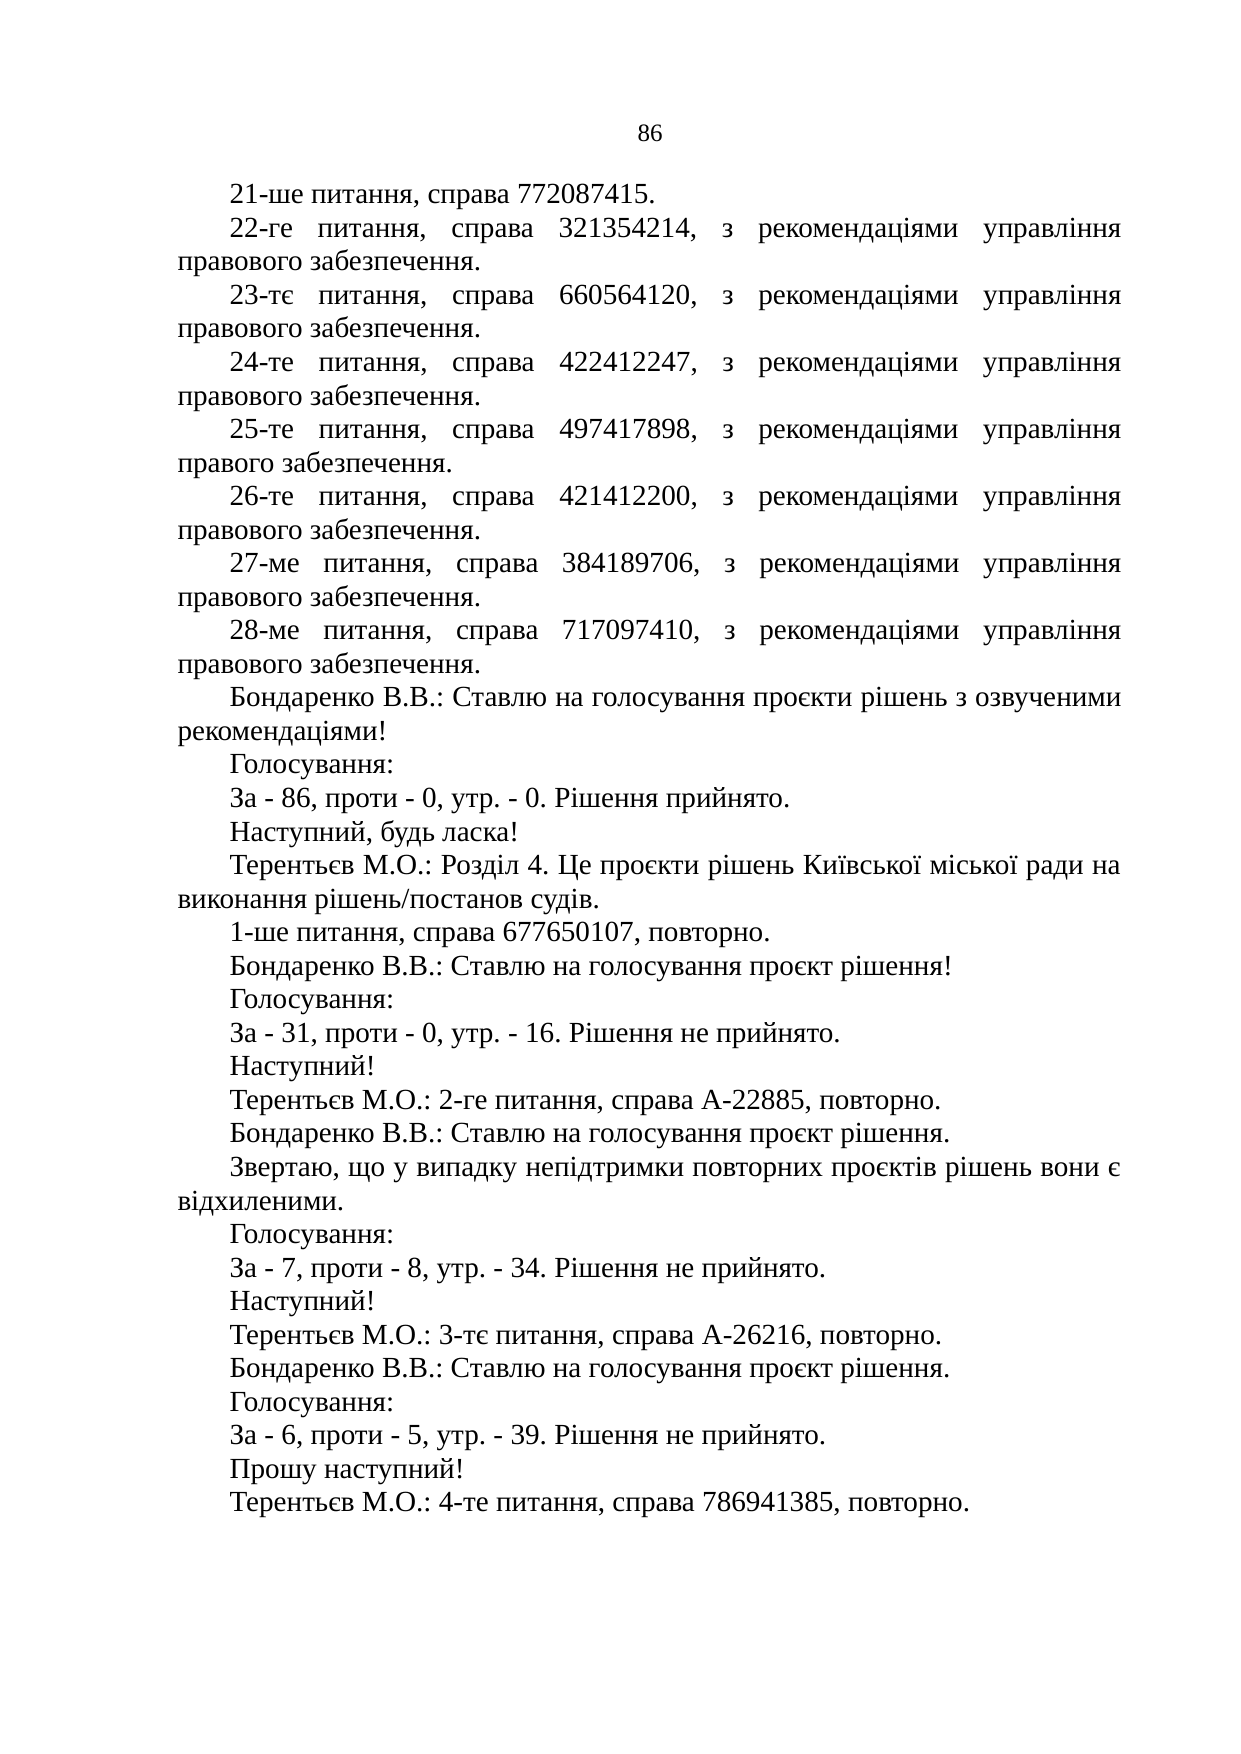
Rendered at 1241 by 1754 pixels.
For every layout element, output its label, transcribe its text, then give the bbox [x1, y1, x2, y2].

text Наступний! [177, 1283, 1122, 1317]
text Голосування: [177, 981, 1122, 1015]
text 27-ме питання, справа 384189706, з рекомендаціями управління правового забезпечення. [177, 545, 1122, 612]
text Бондаренко В.В.: Ставлю на голосування проєкт рішення. [177, 1350, 1122, 1384]
text 26-те питання, справа 421412200, з рекомендаціями управління правового забезпечення. [177, 478, 1122, 545]
text 23-тє питання, справа 660564120, з рекомендаціями управління правового забезпечення. [177, 277, 1122, 344]
text Голосування: [177, 747, 1122, 780]
text За - 7, проти - 8, утр. - 34. Рішення не прийнято. [177, 1250, 1122, 1283]
text Бондаренко В.В.: Ставлю на голосування проєкти рішень з озвученими рекомендаціями! [177, 679, 1122, 747]
text Голосування: [177, 1216, 1122, 1250]
text Наступний! [177, 1048, 1122, 1082]
text 28-ме питання, справа 717097410, з рекомендаціями управління правового забезпечення. [177, 612, 1122, 679]
text 1-ше питання, справа 677650107, повторно. [177, 914, 1122, 948]
text 21-ше питання, справа 772087415. [177, 176, 1122, 210]
text Бондаренко В.В.: Ставлю на голосування проєкт рішення! [177, 948, 1122, 981]
text 24-те питання, справа 422412247, з рекомендаціями управління правового забезпечення. [177, 344, 1122, 411]
text Звертаю, що у випадку непідтримки повторних проєктів рішень вони є відхиленими. [177, 1149, 1122, 1216]
text Терентьєв М.О.: 4-те питання, справа 786941385, повторно. [177, 1484, 1122, 1518]
text 22-ге питання, справа 321354214, з рекомендаціями управління правового забезпечення. [177, 210, 1122, 277]
text Терентьєв М.О.: Розділ 4. Це проєкти рішень Київської міської ради на виконання рішень/постанов судів. [177, 847, 1122, 914]
text За - 31, проти - 0, утр. - 16. Рішення не прийнято. [177, 1015, 1122, 1048]
text Терентьєв М.О.: 3-тє питання, справа А-26216, повторно. [177, 1317, 1122, 1350]
text Наступний, будь ласка! [177, 814, 1122, 847]
text За - 86, проти - 0, утр. - 0. Рішення прийнято. [177, 780, 1122, 814]
text Прошу наступний! [177, 1451, 1122, 1484]
text 25-те питання, справа 497417898, з рекомендаціями управління правого забезпечення. [177, 411, 1122, 478]
text За - 6, проти - 5, утр. - 39. Рішення не прийнято. [177, 1417, 1122, 1451]
text Терентьєв М.О.: 2-ге питання, справа А-22885, повторно. [177, 1082, 1122, 1116]
text Бондаренко В.В.: Ставлю на голосування проєкт рішення. [177, 1116, 1122, 1149]
text Голосування: [177, 1384, 1122, 1417]
